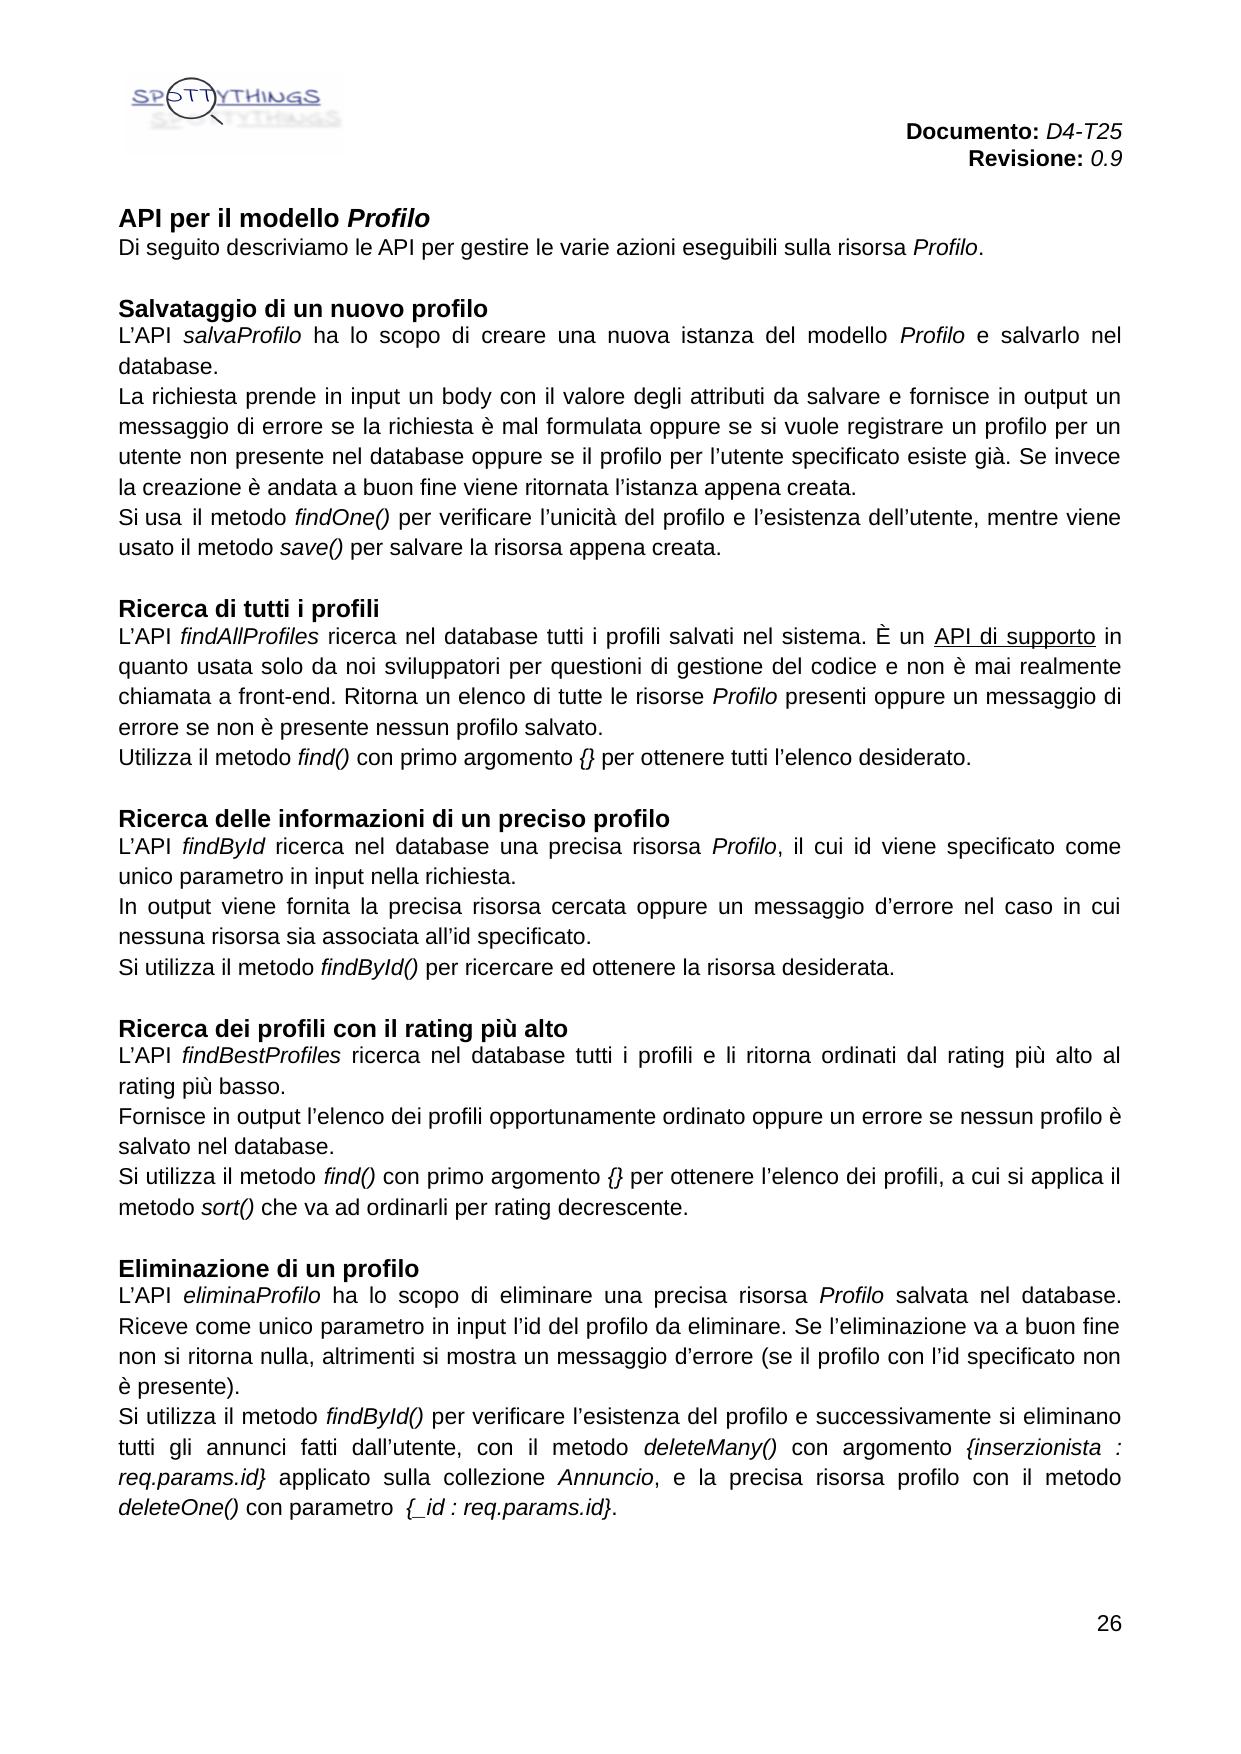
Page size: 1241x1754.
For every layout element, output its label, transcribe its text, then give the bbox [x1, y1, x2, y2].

picture [123, 73, 345, 156]
text Di seguito descriviamo le API per gestire le varie azioni eseguibili sulla risorsa Profilo. [118, 233, 1122, 260]
subtitle Ricerca delle informazioni di un preciso profilo [118, 804, 1122, 833]
subtitle API per il modello Profilo [118, 203, 1122, 233]
text La richiesta prende in input un body con il valore degli attributi da salvare e fornisce in output un messaggio di errore se la richiesta è mal formulata oppure se si vuole registrare un profilo per un utente non presente nel database oppure se il profilo per l’utente specificato esiste già. Se invece la creazione è andata a buon fine viene ritornata l’istanza appena creata. [118, 383, 1122, 500]
text Fornisce in output l’elenco dei profili opportunamente ordinato oppure un errore se nessun profilo è salvato nel database. [118, 1103, 1122, 1159]
text L’API findAllProfiles ricerca nel database tutti i profili salvati nel sistema. È un API di supporto in quanto usata solo da noi sviluppatori per questioni di gestione del codice e non è mai realmente chiamata a front-end. Ritorna un elenco di tutte le risorse Profilo presenti oppure un messaggio di errore se non è presente nessun profilo salvato. [118, 623, 1122, 740]
text Si usa il metodo findOne() per verificare l’unicità del profilo e l’esistenza dell’utente, mentre viene usato il metodo save() per salvare la risorsa appena creata. [118, 504, 1122, 560]
text Si utilizza il metodo findById() per verificare l’esistenza del profilo e successivamente si eliminano tutti gli annunci fatti dall’utente, con il metodo deleteMany() con argomento {inserzionista : req.params.id} applicato sulla collezione Annuncio, e la precisa risorsa profilo con il metodo deleteOne() con parametro {_id : req.params.id}. [118, 1403, 1122, 1520]
subtitle Salvataggio di un nuovo profilo [118, 294, 1122, 322]
text L’API findById ricerca nel database una precisa risorsa Profilo, il cui id viene specificato come unico parametro in input nella richiesta. [118, 833, 1122, 889]
subtitle Eliminazione di un profilo [118, 1254, 1122, 1282]
text L’API findBestProfiles ricerca nel database tutti i profili e li ritorna ordinati dal rating più alto al rating più basso. [118, 1042, 1122, 1099]
text Utilizza il metodo find() con primo argomento {} per ottenere tutti l’elenco desiderato. [118, 744, 1122, 770]
text Si utilizza il metodo findById() per ricercare ed ottenere la risorsa desiderata. [118, 953, 1122, 980]
text In output viene fornita la precisa risorsa cercata oppure un messaggio d’errore nel caso in cui nessuna risorsa sia associata all’id specificato. [118, 893, 1122, 949]
text L’API eliminaProfilo ha lo scopo di eliminare una precisa risorsa Profilo salvata nel database. Riceve come unico parametro in input l’id del profilo da eliminare. Se l’eliminazione va a buon fine non si ritorna nulla, altrimenti si mostra un messaggio d’errore (se il profilo con l’id specificato non è presente). [118, 1282, 1122, 1399]
text L’API salvaProfilo ha lo scopo di creare una nuova istanza del modello Profilo e salvarlo nel database. [118, 322, 1122, 379]
subtitle Ricerca di tutti i profili [118, 594, 1122, 623]
subtitle Ricerca dei profili con il rating più alto [118, 1014, 1122, 1042]
text Si utilizza il metodo find() con primo argomento {} per ottenere l’elenco dei profili, a cui si applica il metodo sort() che va ad ordinarli per rating decrescente. [118, 1163, 1122, 1220]
